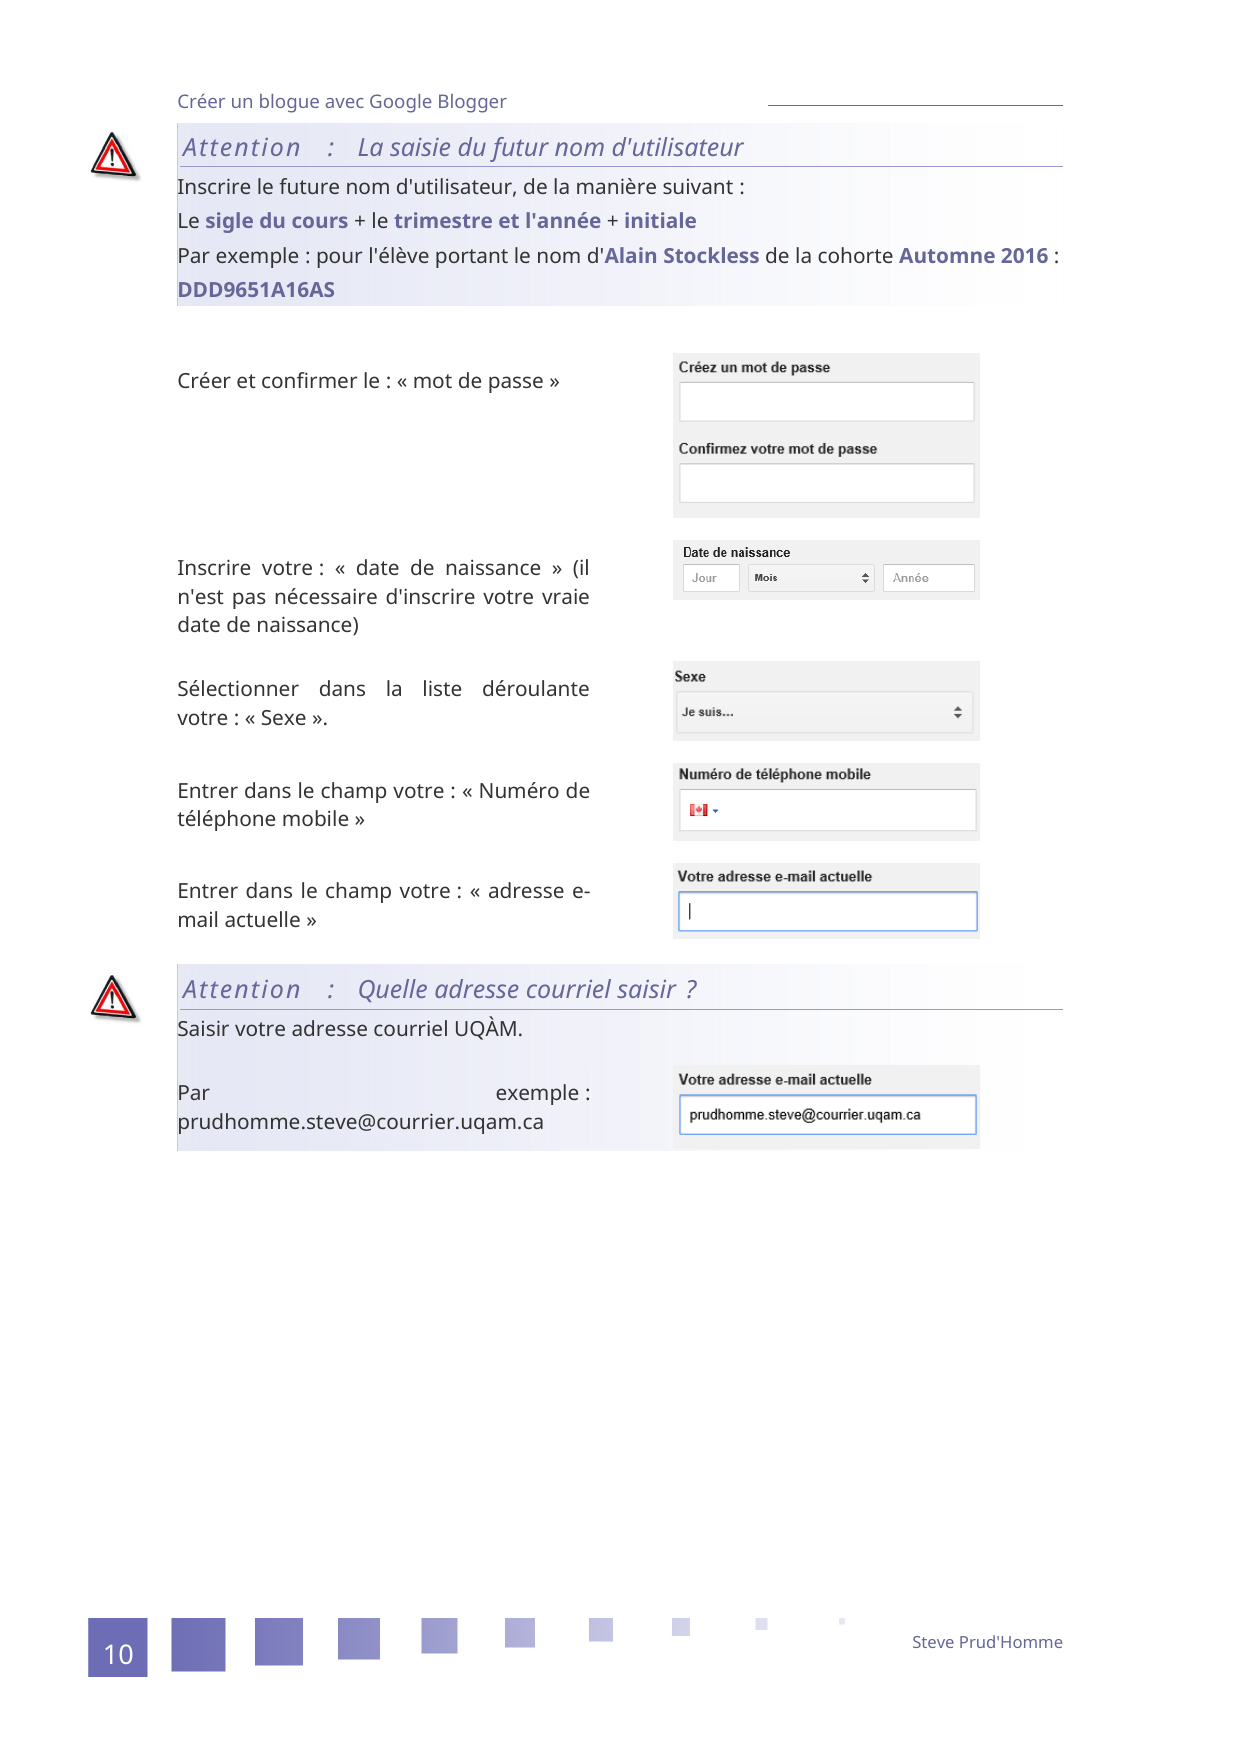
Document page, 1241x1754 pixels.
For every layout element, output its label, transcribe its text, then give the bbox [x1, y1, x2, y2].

text DDD9651A16AS [177, 275, 1063, 304]
picture [673, 661, 981, 741]
picture [88, 123, 1064, 306]
picture [673, 863, 981, 939]
table_header [981, 1066, 1064, 1148]
table_header Inscrire votre : « date de naissance » (il n'est pas nécessaire d'inscrire votre vraie date de naissance) [177, 541, 1064, 639]
table_header [981, 354, 1064, 518]
table_header Sélectionner dans la liste déroulante votre : « Sexe ». [177, 661, 673, 741]
table_header [981, 763, 1064, 841]
picture [673, 763, 981, 841]
table_header [981, 661, 1064, 741]
picture [673, 540, 981, 600]
table_header [981, 864, 1064, 939]
title Attention : La saisie du futur nom d'utilisateur [180, 126, 1063, 166]
table_header Par exemple : prudhomme.steve@courrier.uqam.ca [177, 1066, 673, 1148]
picture [673, 353, 981, 518]
text Saisir votre adresse courriel UQÀM. [177, 1014, 1063, 1043]
table_header Créer et confirmer le : « mot de passe » [177, 354, 673, 518]
picture [177, 1043, 1063, 1151]
title Attention : Quelle adresse courriel saisir ? [180, 969, 1063, 1009]
text Le sigle du cours + le trimestre et l'année + initiale [177, 207, 1063, 235]
table_header Entrer dans le champ votre : « adresse e-mail actuelle » [177, 864, 673, 939]
picture [88, 1618, 889, 1678]
text Inscrire le future nom d'utilisateur, de la manière suivant : [177, 172, 1063, 201]
text Par exemple : pour l'élève portant le nom d'Alain Stockless de la cohorte Automne 2016 : [177, 241, 1063, 269]
picture [88, 964, 1063, 1033]
table_header Entrer dans le champ votre : « Numéro de téléphone mobile » [177, 763, 673, 841]
